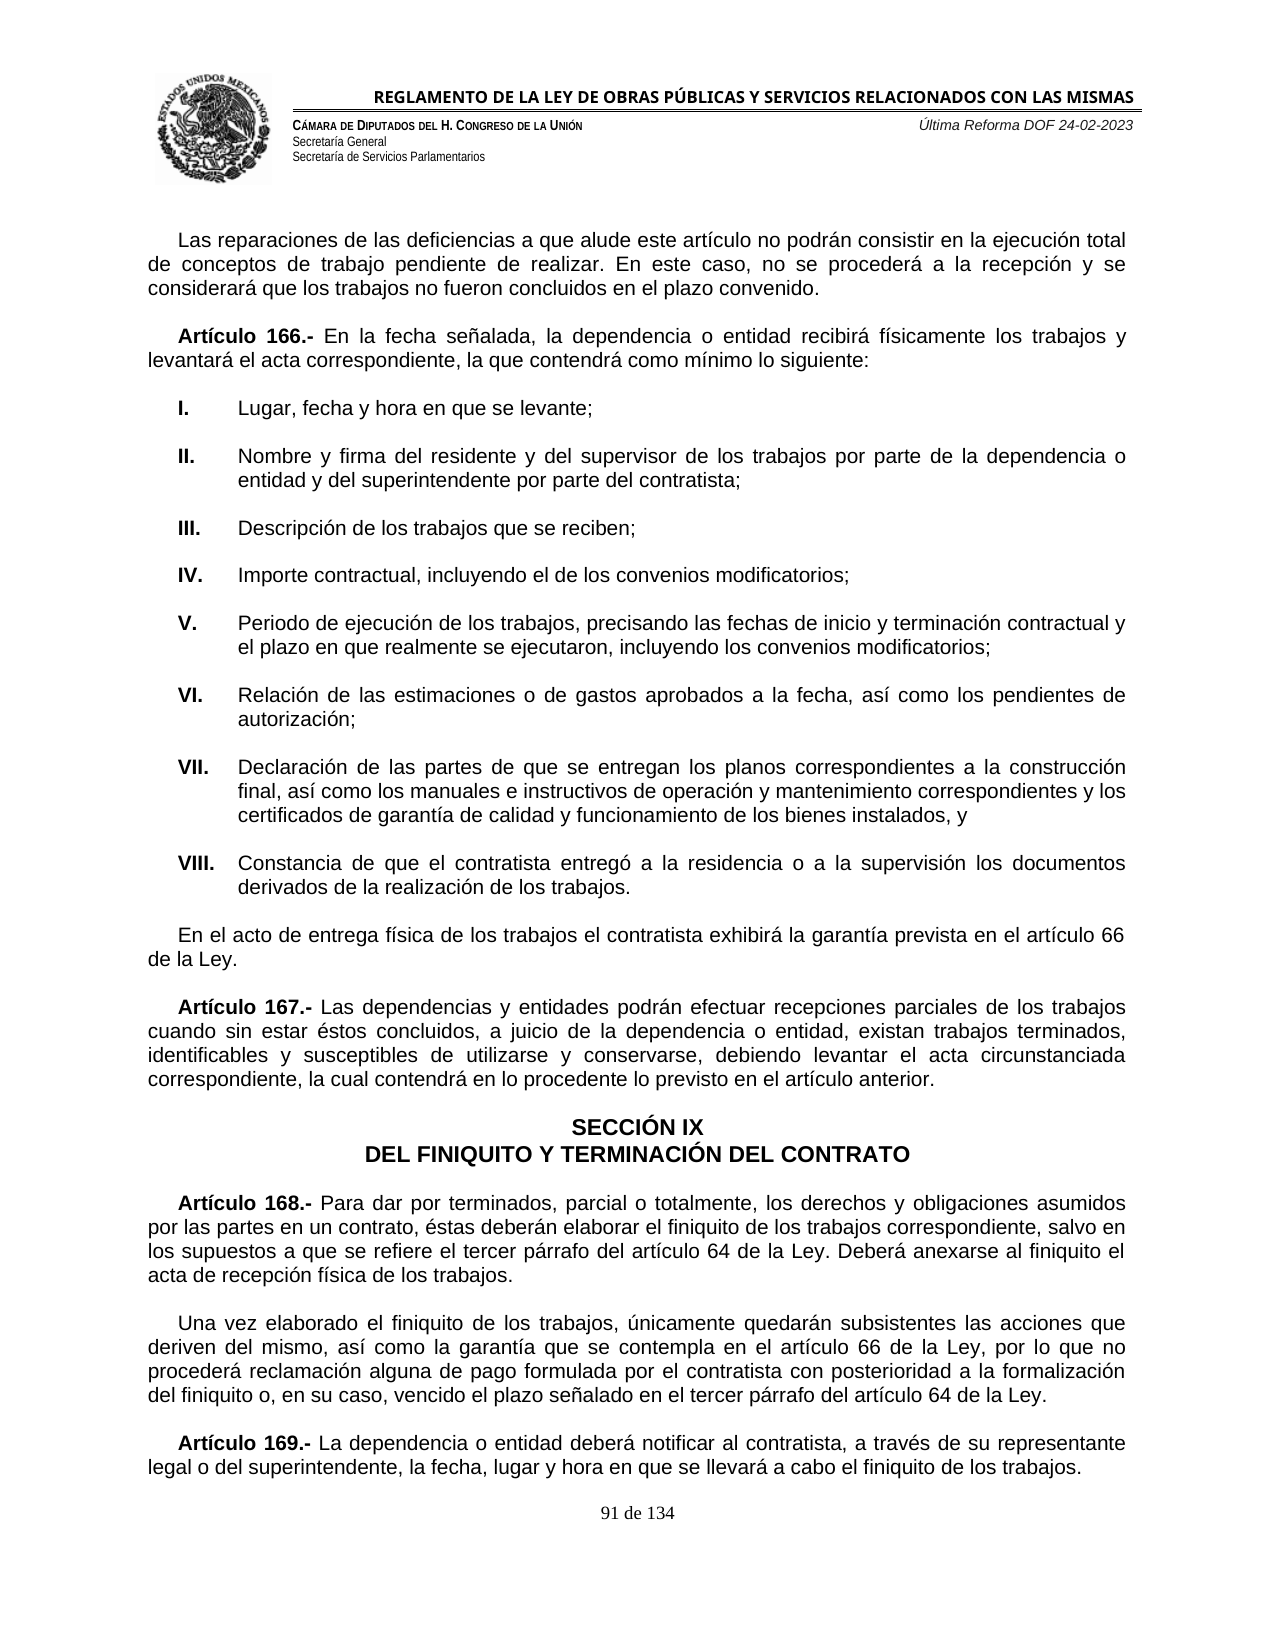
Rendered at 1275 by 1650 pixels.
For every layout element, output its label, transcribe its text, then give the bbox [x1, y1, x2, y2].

text I. Lugar, fecha y hora en que se levante; [178, 396, 1127, 419]
text En el acto de entrega física de los trabajos el contratista exhibirá la garantía prevista en el artículo 66 de la Ley. [148, 923, 1127, 971]
text III. Descripción de los trabajos que se reciben; [178, 515, 1127, 539]
text Una vez elaborado el finiquito de los trabajos, únicamente quedarán subsistentes las acciones que deriven del mismo, así como la garantía que se contempla en el artículo 66 de la Ley, por lo que no procederá reclamación alguna de pago formulada por el contratista con posterioridad a la formalización del finiquito o, en su caso, vencido el plazo señalado en el tercer párrafo del artículo 64 de la Ley. [148, 1311, 1127, 1407]
text VIII. Constancia de que el contratista entregó a la residencia o a la supervisión los documentos derivados de la realización de los trabajos. [178, 851, 1127, 899]
text Las reparaciones de las deficiencias a que alude este artículo no podrán consistir en la ejecución total de conceptos de trabajo pendiente de realizar. En este caso, no se procederá a la recepción y se considerará que los trabajos no fueron concluidos en el plazo convenido. [148, 228, 1127, 300]
text V. Periodo de ejecución de los trabajos, precisando las fechas de inicio y terminación contractual y el plazo en que realmente se ejecutaron, incluyendo los convenios modificatorios; [178, 611, 1127, 659]
text Artículo 169.- La dependencia o entidad deberá notificar al contratista, a través de su representante legal o del superintendente, la fecha, lugar y hora en que se llevará a cabo el finiquito de los trabajos. [148, 1431, 1127, 1478]
text II. Nombre y firma del residente y del supervisor de los trabajos por parte de la dependencia o entidad y del superintendente por parte del contratista; [178, 443, 1127, 491]
text DEL FINIQUITO Y TERMINACIÓN DEL CONTRATO [148, 1141, 1127, 1167]
text Artículo 167.- Las dependencias y entidades podrán efectuar recepciones parciales de los trabajos cuando sin estar éstos concluidos, a juicio de la dependencia o entidad, existan trabajos terminados, identificables y susceptibles de utilizarse y conservarse, debiendo levantar el acta circunstanciada correspondiente, la cual contendrá en lo procedente lo previsto en el artículo anterior. [148, 994, 1127, 1090]
text Artículo 168.- Para dar por terminados, parcial o totalmente, los derechos y obligaciones asumidos por las partes en un contrato, éstas deberán elaborar el finiquito de los trabajos correspondiente, salvo en los supuestos a que se refiere el tercer párrafo del artículo 64 de la Ley. Deberá anexarse al finiquito el acta de recepción física de los trabajos. [148, 1191, 1127, 1287]
text Artículo 166.- En la fecha señalada, la dependencia o entidad recibirá físicamente los trabajos y levantará el acta correspondiente, la que contendrá como mínimo lo siguiente: [148, 324, 1127, 372]
text VII. Declaración de las partes de que se entregan los planos correspondientes a la construcción final, así como los manuales e instructivos de operación y mantenimiento correspondientes y los certificados de garantía de calidad y funcionamiento de los bienes instalados, y [178, 755, 1127, 827]
text SECCIÓN IX [148, 1114, 1127, 1141]
text IV. Importe contractual, incluyendo el de los convenios modificatorios; [178, 563, 1127, 587]
text VI. Relación de las estimaciones o de gastos aprobados a la fecha, así como los pendientes de autorización; [178, 683, 1127, 731]
